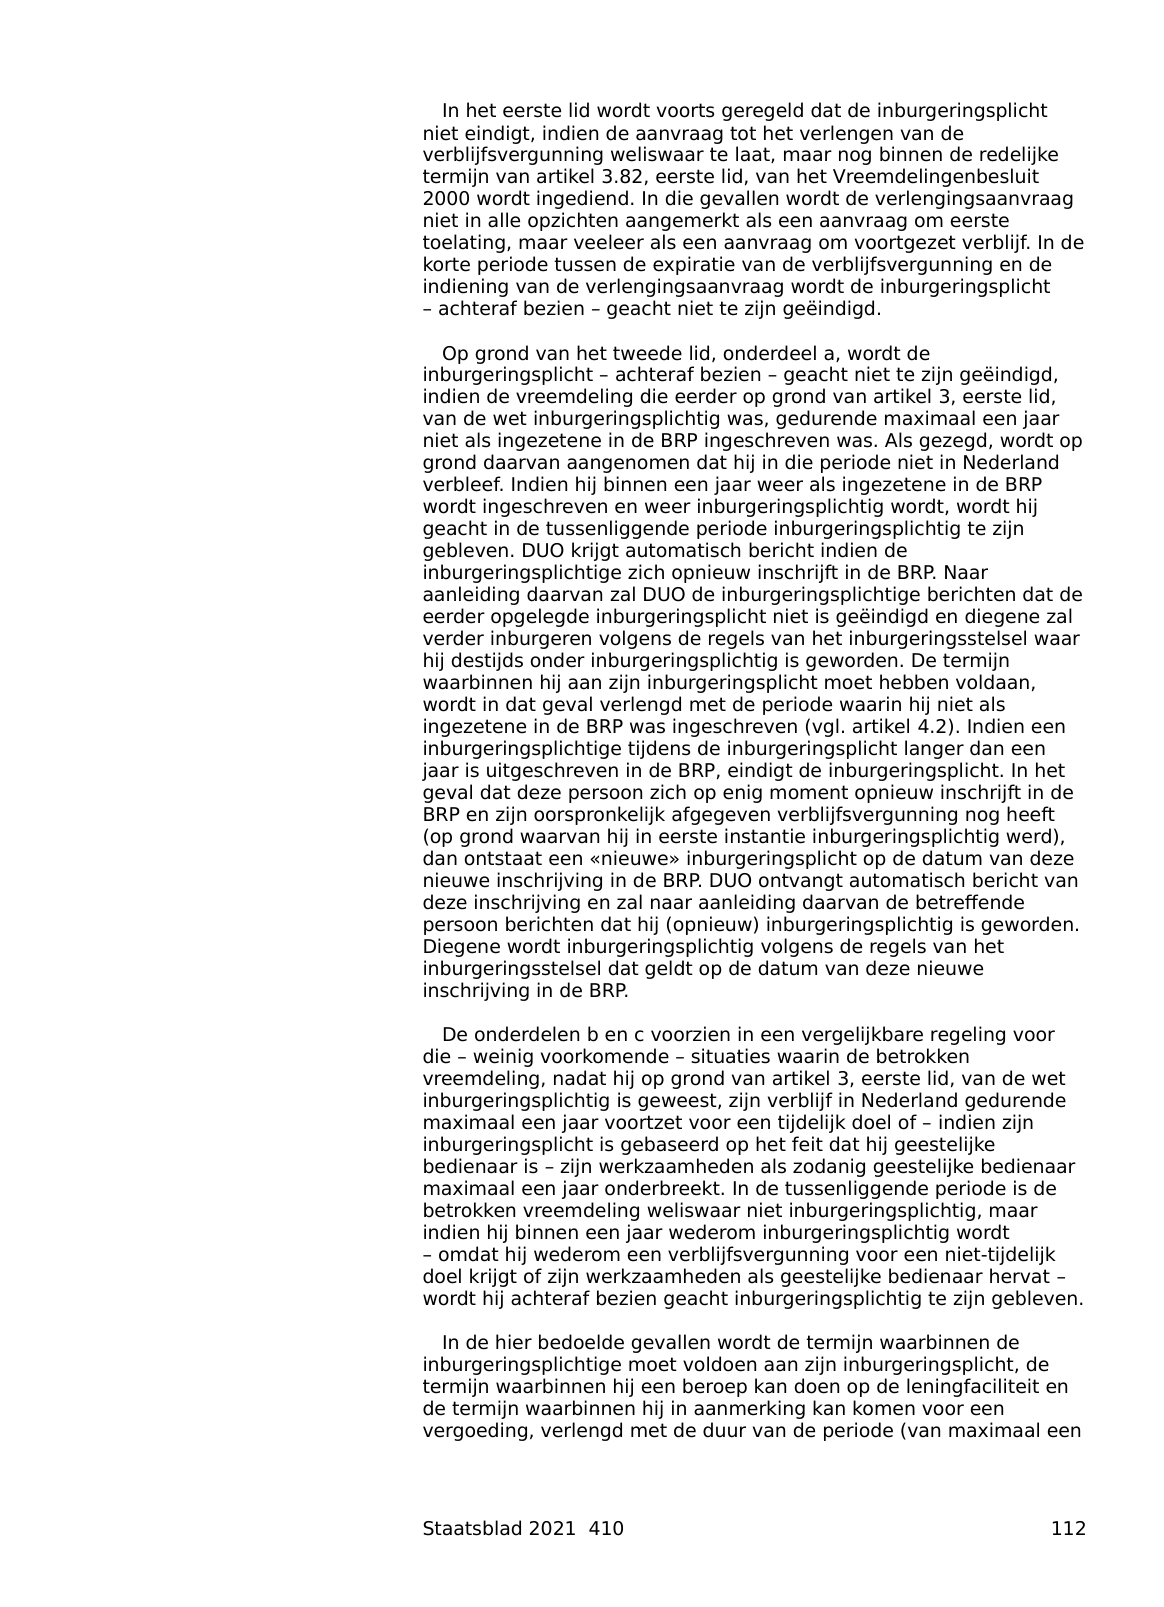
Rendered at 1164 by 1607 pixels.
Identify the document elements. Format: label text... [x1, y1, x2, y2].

text In het eerste lid wordt voorts geregeld dat de inburgeringsplicht niet eindigt, indien de aanvraag tot het verlengen van de verblijfsvergunning weliswaar te laat, maar nog binnen de redelijke termijn van artikel 3.82, eerste lid, van het Vreemdelingenbesluit 2000 wordt ingediend. In die gevallen wordt de verlengingsaanvraag niet in alle opzichten aangemerkt als een aanvraag om eerste toelating, maar veeleer als een aanvraag om voortgezet verblijf. In de korte periode tussen de expiratie van de verblijfsvergunning en de indiening van de verlengingsaanvraag wordt de inburgeringsplicht – achteraf bezien – geacht niet te zijn geëindigd. [422, 100, 1087, 320]
text Op grond van het tweede lid, onderdeel a, wordt de inburgeringsplicht – achteraf bezien – geacht niet te zijn geëindigd, indien de vreemdeling die eerder op grond van artikel 3, eerste lid, van de wet inburgeringsplichtig was, gedurende maximaal een jaar niet als ingezetene in de BRP ingeschreven was. Als gezegd, wordt op grond daarvan aangenomen dat hij in die periode niet in Nederland verbleef. Indien hij binnen een jaar weer als ingezetene in de BRP wordt ingeschreven en weer inburgeringsplichtig wordt, wordt hij geacht in de tussenliggende periode inburgeringsplichtig te zijn gebleven. DUO krijgt automatisch bericht indien de inburgeringsplichtige zich opnieuw inschrijft in de BRP. Naar aanleiding daarvan zal DUO de inburgeringsplichtige berichten dat de eerder opgelegde inburgeringsplicht niet is geëindigd en diegene zal verder inburgeren volgens de regels van het inburgeringsstelsel waar hij destijds onder inburgeringsplichtig is geworden. De termijn waarbinnen hij aan zijn inburgeringsplicht moet hebben voldaan, wordt in dat geval verlengd met de periode waarin hij niet als ingezetene in de BRP was ingeschreven (vgl. artikel 4.2). Indien een inburgeringsplichtige tijdens de inburgeringsplicht langer dan een jaar is uitgeschreven in de BRP, eindigt de inburgeringsplicht. In het geval dat deze persoon zich op enig moment opnieuw inschrijft in de BRP en zijn oorspronkelijk afgegeven verblijfsvergunning nog heeft (op grond waarvan hij in eerste instantie inburgeringsplichtig werd), dan ontstaat een «nieuwe» inburgeringsplicht op de datum van deze nieuwe inschrijving in de BRP. DUO ontvangt automatisch bericht van deze inschrijving en zal naar aanleiding daarvan de betreffende persoon berichten dat hij (opnieuw) inburgeringsplichtig is geworden. Diegene wordt inburgeringsplichtig volgens de regels van het inburgeringsstelsel dat geldt op de datum van deze nieuwe inschrijving in de BRP. [422, 342, 1087, 1002]
text In de hier bedoelde gevallen wordt de termijn waarbinnen de inburgeringsplichtige moet voldoen aan zijn inburgeringsplicht, de termijn waarbinnen hij een beroep kan doen op de leningfaciliteit en de termijn waarbinnen hij in aanmerking kan komen voor een vergoeding, verlengd met de duur van de periode (van maximaal een [422, 1332, 1087, 1442]
text De onderdelen b en c voorzien in een vergelijkbare regeling voor die – weinig voorkomende – situaties waarin de betrokken vreemdeling, nadat hij op grond van artikel 3, eerste lid, van de wet inburgeringsplichtig is geweest, zijn verblijf in Nederland gedurende maximaal een jaar voortzet voor een tijdelijk doel of – indien zijn inburgeringsplicht is gebaseerd op het feit dat hij geestelijke bedienaar is – zijn werkzaamheden als zodanig geestelijke bedienaar maximaal een jaar onderbreekt. In de tussenliggende periode is de betrokken vreemdeling weliswaar niet inburgeringsplichtig, maar indien hij binnen een jaar wederom inburgeringsplichtig wordt – omdat hij wederom een verblijfsvergunning voor een niet-tijdelijk doel krijgt of zijn werkzaamheden als geestelijke bedienaar hervat – wordt hij achteraf bezien geacht inburgeringsplichtig te zijn gebleven. [422, 1024, 1087, 1310]
